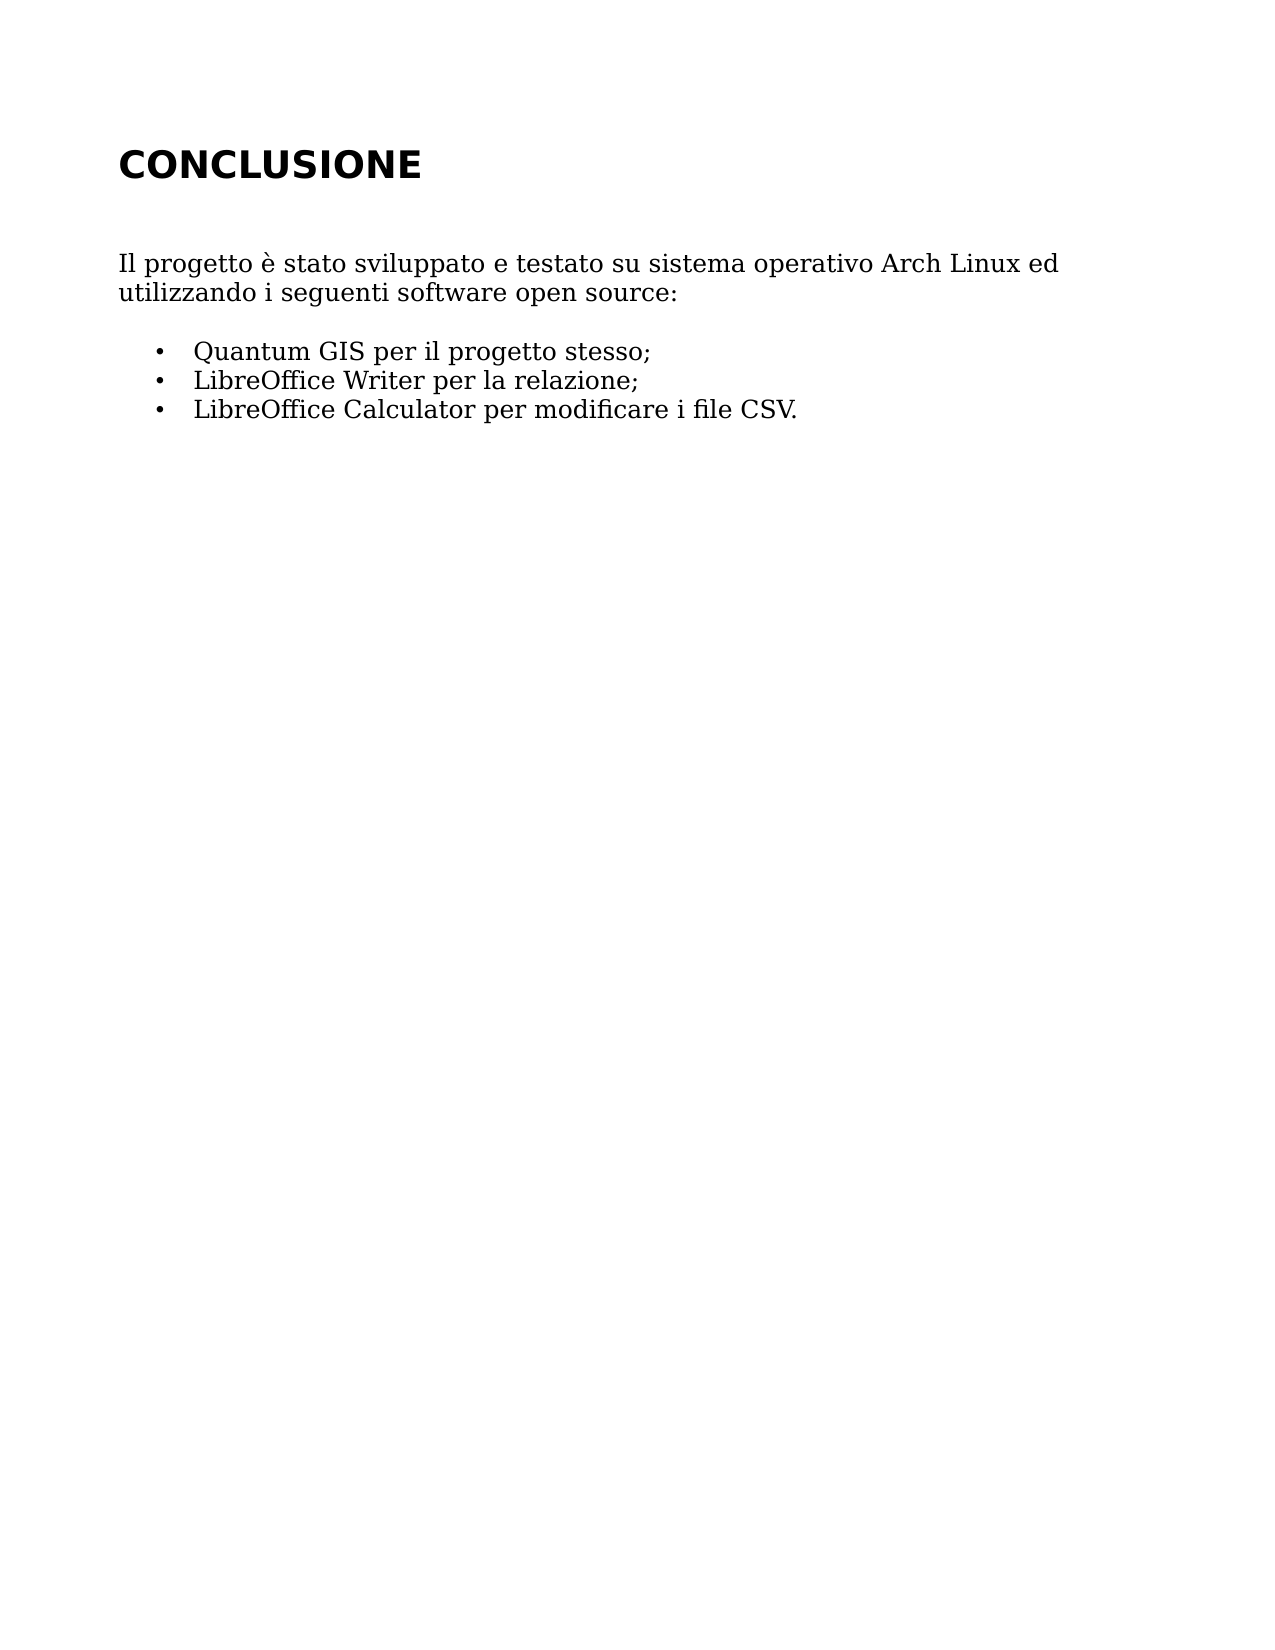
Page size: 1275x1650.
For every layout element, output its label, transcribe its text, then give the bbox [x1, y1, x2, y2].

list LibreOffice Writer per la relazione; [156, 366, 1157, 395]
text Il progetto è stato sviluppato e testato su sistema operativo Arch Linux ed utilizzando i seguenti software open source: [118, 249, 1157, 308]
subtitle CONCLUSIONE [118, 143, 1157, 187]
list LibreOffice Calculator per modificare i file CSV. [156, 395, 1157, 424]
list Quantum GIS per il progetto stesso; [156, 337, 1157, 366]
